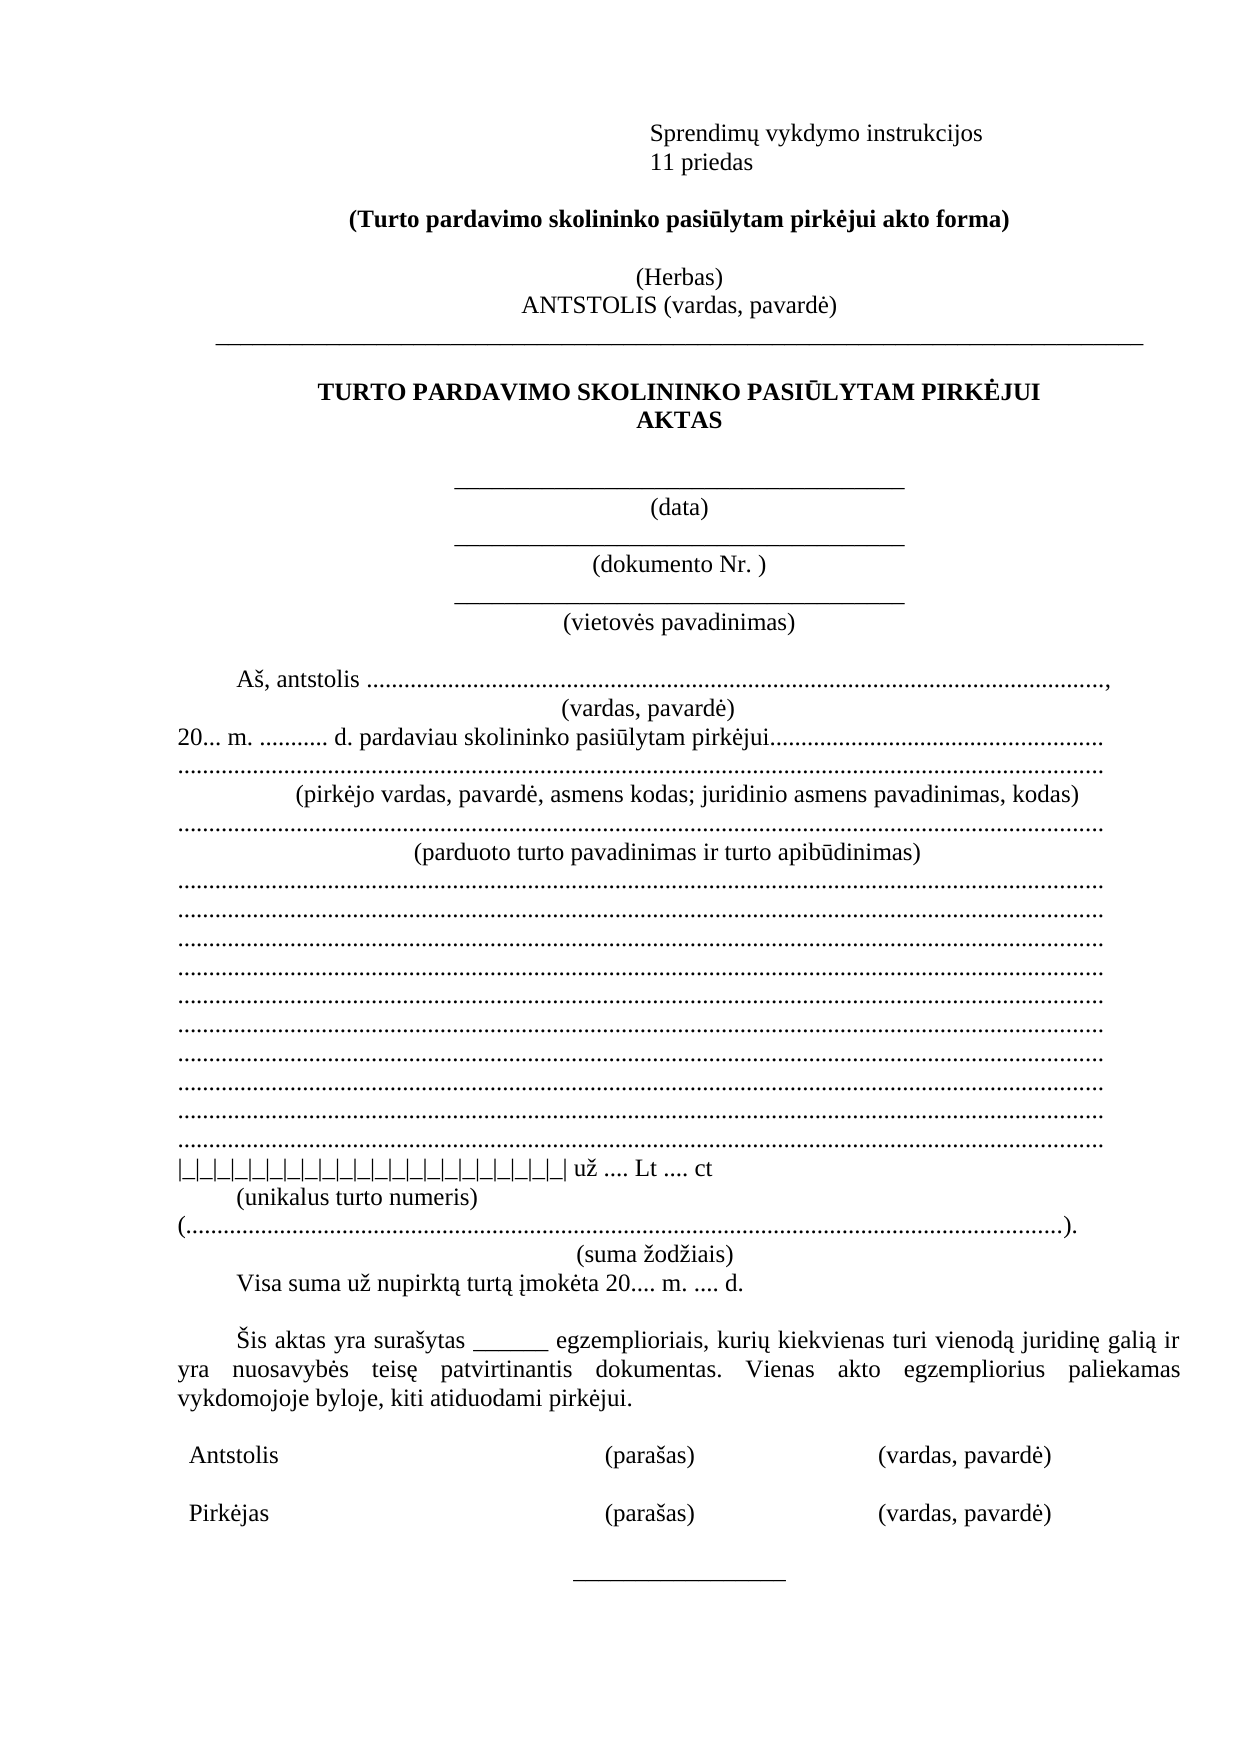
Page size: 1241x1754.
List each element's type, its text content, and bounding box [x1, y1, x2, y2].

text ... [177, 1009, 1181, 1038]
table_header (parašas) [492, 1441, 807, 1469]
text Sprendimų vykdymo instrukcijos [649, 118, 1181, 147]
table_header (parašas) [492, 1498, 807, 1527]
text ... [177, 1096, 1181, 1124]
text (parduoto turto pavadinimas ir turto apibūdinimas) [177, 837, 1181, 866]
text _ [177, 319, 1181, 348]
text (vardas, pavardė) [177, 693, 1181, 722]
text ANTSTOLIS (vardas, pavardė) [177, 291, 1181, 319]
text Visa suma už nupirktą turtą įmokėta 20.... m. .... d. [177, 1268, 1181, 1297]
text Šis aktas yra surašytas ______ egzemplioriais, kurių kiekvienas turi vienodą juridinę galią ir yra nuosavybės teisę patvirtinantis dokumentas. Vienas akto egzempliorius paliekamas vykdomojoje byloje, kiti atiduodami pirkėjui. [177, 1326, 1181, 1412]
text ... [177, 1124, 1181, 1153]
text ... [177, 1067, 1181, 1096]
table_header Antstolis [177, 1441, 492, 1469]
text |_|_|_|_|_|_|_|_|_|_|_|_|_|_|_|_|_|_|_|_|_|_| už .... Lt .... ct [177, 1153, 1181, 1182]
text AKTAS [177, 406, 1181, 434]
text (data) [177, 492, 1181, 521]
text ... [177, 1038, 1181, 1067]
text TURTO PARDAVIMO SKOLININKO PASIŪLYTAM PIRKĖJUI [177, 377, 1181, 406]
text ... [177, 952, 1181, 981]
text ... [177, 808, 1181, 837]
text _________________ [177, 1556, 1181, 1584]
table_header (vardas, pavardė) [807, 1441, 1122, 1469]
text ... [177, 751, 1181, 779]
text (Turto pardavimo skolininko pasiūlytam pirkėjui akto forma) [177, 204, 1181, 233]
text (vietovės pavadinimas) [177, 607, 1181, 636]
text (Herbas) [177, 262, 1181, 291]
text 20... m. ........... d. pardaviau skolininko pasiūlytam pirkėjui [177, 722, 1181, 751]
text ____________________________________ [177, 521, 1181, 549]
text ... [177, 866, 1181, 894]
text ... [177, 923, 1181, 952]
text (pirkėjo vardas, pavardė, asmens kodas; juridinio asmens pavadinimas, kodas) [177, 779, 1181, 808]
text 11 priedas [649, 147, 1181, 176]
text ____________________________________ [177, 578, 1181, 607]
text ... [177, 981, 1181, 1009]
text ____________________________________ [177, 463, 1181, 492]
text Aš, antstolis , [177, 664, 1181, 693]
text (unikalus turto numeris) [177, 1182, 1181, 1211]
text (suma žodžiais) [177, 1239, 1181, 1268]
text ( ). [177, 1211, 1181, 1239]
table_header (vardas, pavardė) [807, 1498, 1122, 1527]
text ... [177, 894, 1181, 923]
text (dokumento Nr. ) [177, 549, 1181, 578]
table_header Pirkėjas [177, 1498, 492, 1527]
